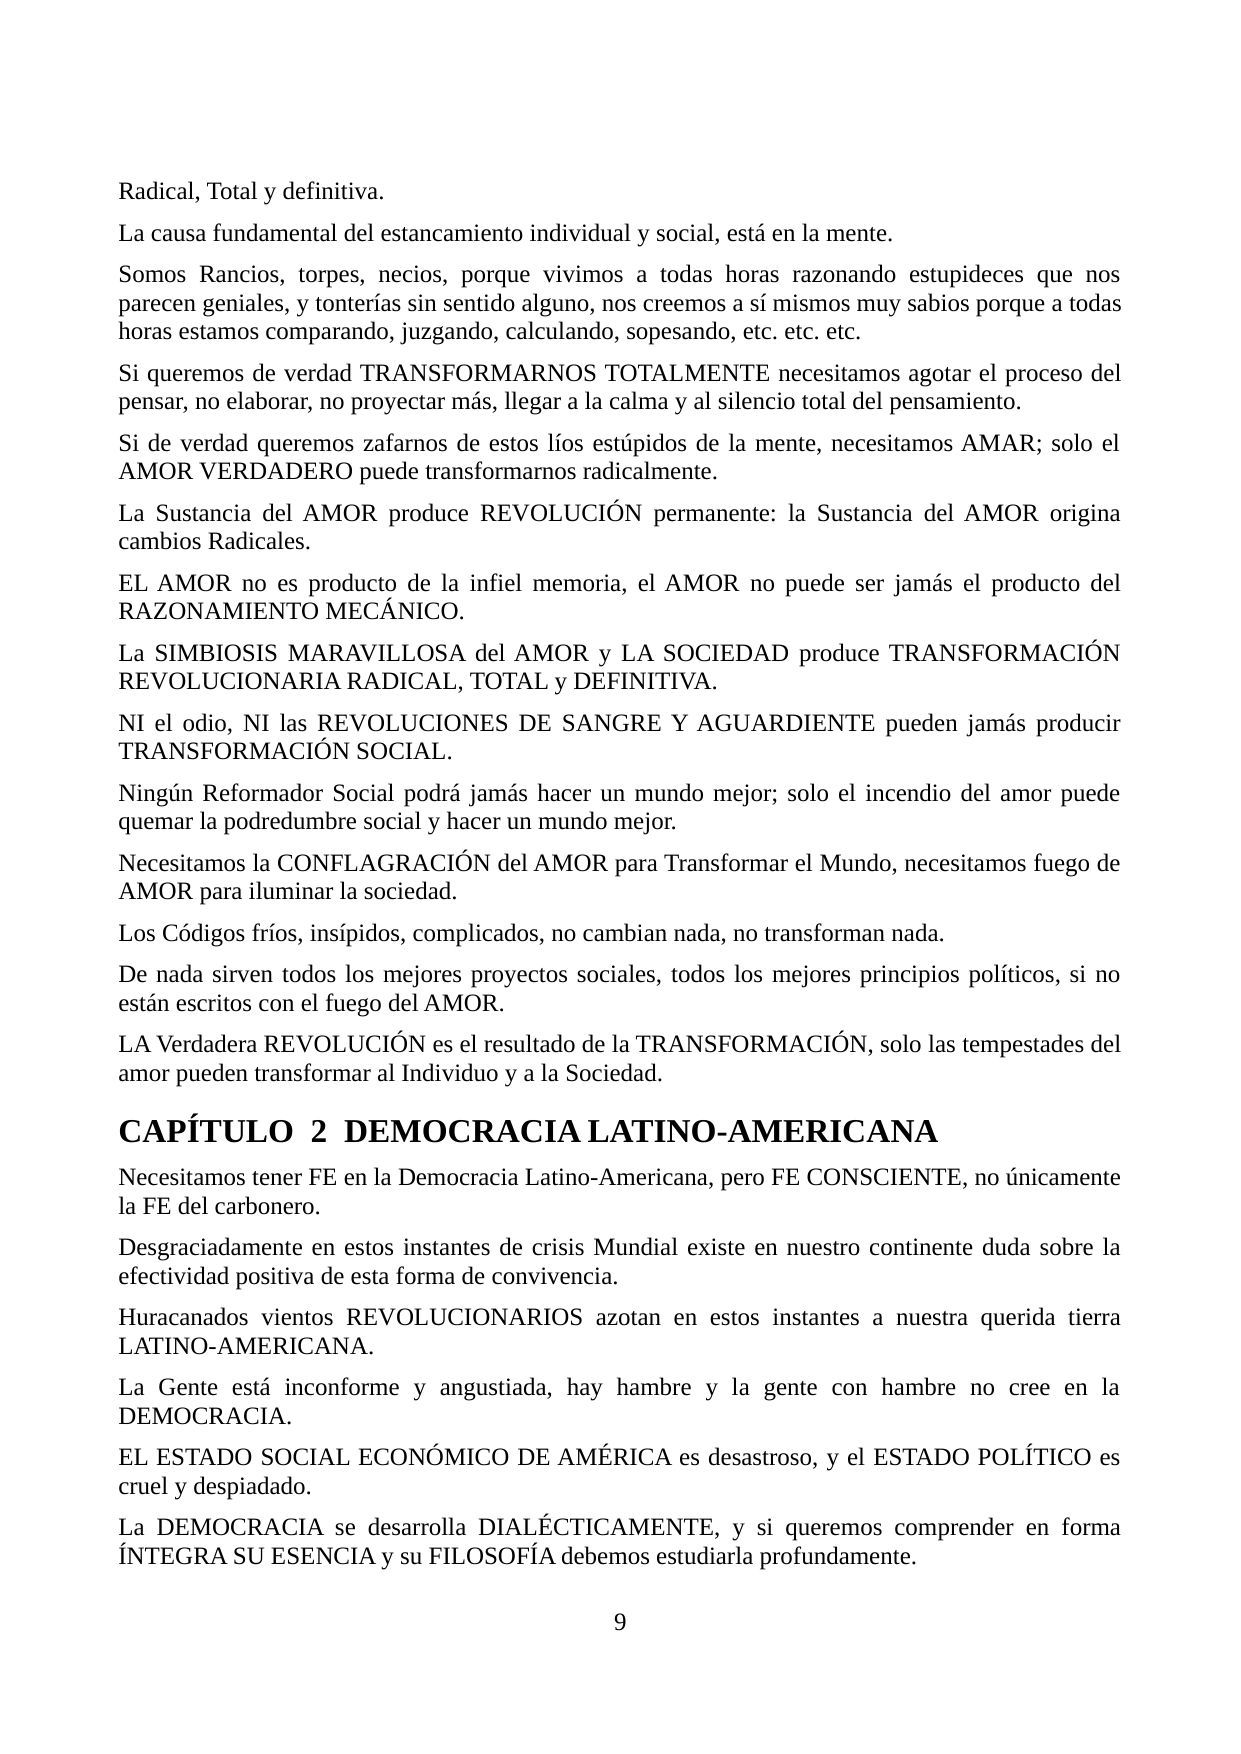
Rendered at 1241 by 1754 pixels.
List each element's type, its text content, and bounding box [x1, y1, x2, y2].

text EL AMOR no es producto de la infiel memoria, el AMOR no puede ser jamás el producto del RAZONAMIENTO MECÁNICO. [118, 568, 1122, 625]
text La Gente está inconforme y angustiada, hay hambre y la gente con hambre no cree en la DEMOCRACIA. [118, 1372, 1122, 1430]
text Los Códigos fríos, insípidos, complicados, no cambian nada, no transforman nada. [118, 918, 1122, 946]
text La DEMOCRACIA se desarrolla DIALÉCTICAMENTE, y si queremos comprender en forma ÍNTEGRA SU ESENCIA y su FILOSOFÍA debemos estudiarla profundamente. [118, 1512, 1122, 1570]
text Ningún Reformador Social podrá jamás hacer un mundo mejor; solo el incendio del amor puede quemar la podredumbre social y hacer un mundo mejor. [118, 778, 1122, 835]
text De nada sirven todos los mejores proyectos sociales, todos los mejores principios políticos, si no están escritos con el fuego del AMOR. [118, 959, 1122, 1016]
text La causa fundamental del estancamiento individual y social, está en la mente. [118, 218, 1122, 246]
text Somos Rancios, torpes, necios, porque vivimos a todas horas razonando estupideces que nos parecen geniales, y tonterías sin sentido alguno, nos creemos a sí mismos muy sabios porque a todas horas estamos comparando, juzgando, calculando, sopesando, etc. etc. etc. [118, 259, 1122, 345]
text Si de verdad queremos zafarnos de estos líos estúpidos de la mente, necesitamos AMAR; solo el AMOR VERDADERO puede transformarnos radicalmente. [118, 428, 1122, 485]
text Huracanados vientos REVOLUCIONARIOS azotan en estos instantes a nuestra querida tierra LATINO-AMERICANA. [118, 1302, 1122, 1360]
text Desgraciadamente en estos instantes de crisis Mundial existe en nuestro continente duda sobre la efectividad positiva de esta forma de convivencia. [118, 1232, 1122, 1290]
subtitle CAPÍTULO 2 DEMOCRACIA LATINO-AMERICANA [118, 1111, 1122, 1150]
text Necesitamos la CONFLAGRACIÓN del AMOR para Transformar el Mundo, necesitamos fuego de AMOR para iluminar la sociedad. [118, 848, 1122, 905]
text Radical, Total y definitiva. [118, 176, 1122, 205]
text La Sustancia del AMOR produce REVOLUCIÓN permanente: la Sustancia del AMOR origina cambios Radicales. [118, 498, 1122, 555]
text EL ESTADO SOCIAL ECONÓMICO DE AMÉRICA es desastroso, y el ESTADO POLÍTICO es cruel y despiadado. [118, 1442, 1122, 1500]
text La SIMBIOSIS MARAVILLOSA del AMOR y LA SOCIEDAD produce TRANSFORMACIÓN REVOLUCIONARIA RADICAL, TOTAL y DEFINITIVA. [118, 638, 1122, 695]
text LA Verdadera REVOLUCIÓN es el resultado de la TRANSFORMACIÓN, solo las tempestades del amor pueden transformar al Individuo y a la Sociedad. [118, 1029, 1122, 1086]
text Si queremos de verdad TRANSFORMARNOS TOTALMENTE necesitamos agotar el proceso del pensar, no elaborar, no proyectar más, llegar a la calma y al silencio total del pensamiento. [118, 358, 1122, 415]
text Necesitamos tener FE en la Democracia Latino-Americana, pero FE CONSCIENTE, no únicamente la FE del carbonero. [118, 1162, 1122, 1220]
text NI el odio, NI las REVOLUCIONES DE SANGRE Y AGUARDIENTE pueden jamás producir TRANSFORMACIÓN SOCIAL. [118, 708, 1122, 765]
